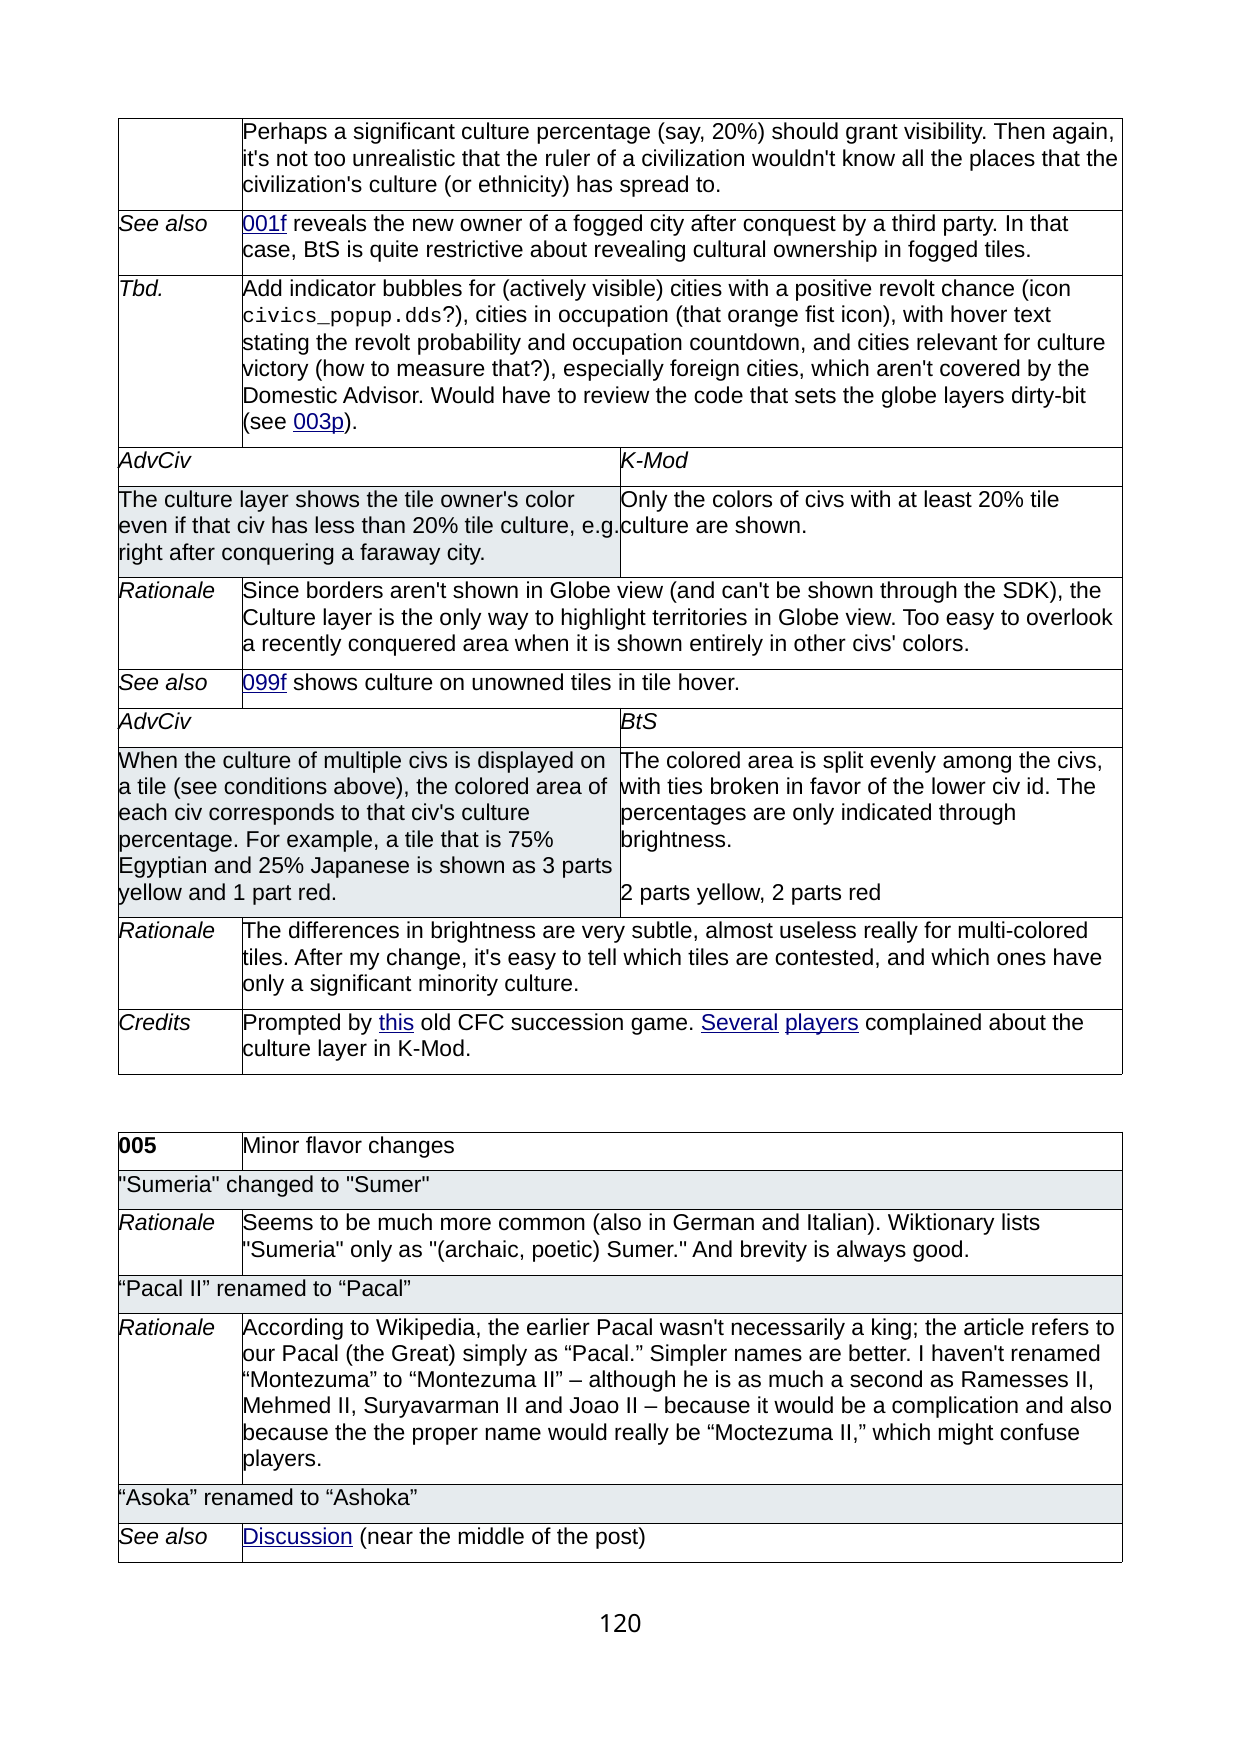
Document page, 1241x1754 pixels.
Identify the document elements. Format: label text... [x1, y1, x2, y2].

table_cell "Sumeria" changed to "Sumer" [119, 1171, 1122, 1209]
table_cell [119, 119, 242, 210]
table_cell The culture layer shows the tile owner's color even if that civ has less than 20% tile culture, e.g. right after conquering a faraway city. [119, 487, 620, 577]
table_cell Tbd. [119, 276, 242, 447]
table_header Minor flavor changes [243, 1133, 1122, 1170]
table_cell Prompted by this old CFC succession game. Several players complained about the culture layer in K-Mod. [243, 1010, 1122, 1074]
table_cell K-Mod [621, 448, 1122, 486]
table_cell Only the colors of civs with at least 20% tile culture are shown. [621, 487, 1122, 577]
table_cell AdvCiv [119, 448, 620, 486]
table_cell 099f shows culture on unowned tiles in tile hover. [243, 670, 1122, 708]
table_cell AdvCiv [119, 709, 620, 747]
table_cell BtS [621, 709, 1122, 747]
table_cell See also [119, 670, 242, 708]
table_cell 001f reveals the new owner of a fogged city after conquest by a third party. In that case, BtS is quite restrictive about revealing cultural ownership in fogged tiles. [243, 211, 1122, 275]
table_cell Perhaps a significant culture percentage (say, 20%) should grant visibility. Then again, it's not too unrealistic that the ruler of a civilization wouldn't know all the places that the civilization's culture (or ethnicity) has spread to. [243, 119, 1122, 210]
table_cell The colored area is split evenly among the civs, with ties broken in favor of the lower civ id. The percentages are only indicated through brightness. 2 parts yellow, 2 parts red [621, 748, 1122, 917]
table_cell According to Wikipedia, the earlier Pacal wasn't necessarily a king; the article refers to our Pacal (the Great) simply as “Pacal.” Simpler names are better. I haven't renamed “Montezuma” to “Montezuma II” – although he is as much a second as Ramesses II, Mehmed II, Suryavarman II and Joao II – because it would be a complication and also because the the proper name would really be “Moctezuma II,” which might confuse players. [243, 1314, 1122, 1484]
table_cell Seems to be much more common (also in German and Italian). Wiktionary lists "Sumeria" only as "(archaic, poetic) Sumer." And brevity is always good. [243, 1210, 1122, 1274]
table_cell When the culture of multiple civs is displayed on a tile (see conditions above), the colored area of each civ corresponds to that civ's culture percentage. For example, a tile that is 75% Egyptian and 25% Japanese is shown as 3 parts yellow and 1 part red. [119, 748, 620, 917]
table_cell Rationale [119, 1210, 242, 1274]
table_cell “Asoka” renamed to “Ashoka” [119, 1485, 1122, 1523]
table_cell “Pacal II” renamed to “Pacal” [119, 1276, 1122, 1313]
table_cell See also [119, 211, 242, 275]
table_cell The differences in brightness are very subtle, almost useless really for multi-colored tiles. After my change, it's easy to tell which tiles are contested, and which ones have only a significant minority culture. [243, 918, 1122, 1009]
table_cell Since borders aren't shown in Globe view (and can't be shown through the SDK), the Culture layer is the only way to highlight territories in Globe view. Too easy to overlook a recently conquered area when it is shown entirely in other civs' colors. [243, 578, 1122, 669]
table_cell Rationale [119, 918, 242, 1009]
table_cell Discussion (near the middle of the post) [243, 1524, 1122, 1562]
table_header 005 [119, 1133, 242, 1170]
table_cell Add indicator bubbles for (actively visible) cities with a positive revolt chance (icon civics_popup.dds?), cities in occupation (that orange fist icon), with hover text stating the revolt probability and occupation countdown, and cities relevant for culture victory (how to measure that?), especially foreign cities, which aren't covered by the Domestic Advisor. Would have to review the code that sets the globe layers dirty-bit (see 003p). [243, 276, 1122, 447]
table_cell Rationale [119, 578, 242, 669]
table_cell Credits [119, 1010, 242, 1074]
table_cell Rationale [119, 1314, 242, 1484]
table_cell See also [119, 1524, 242, 1562]
